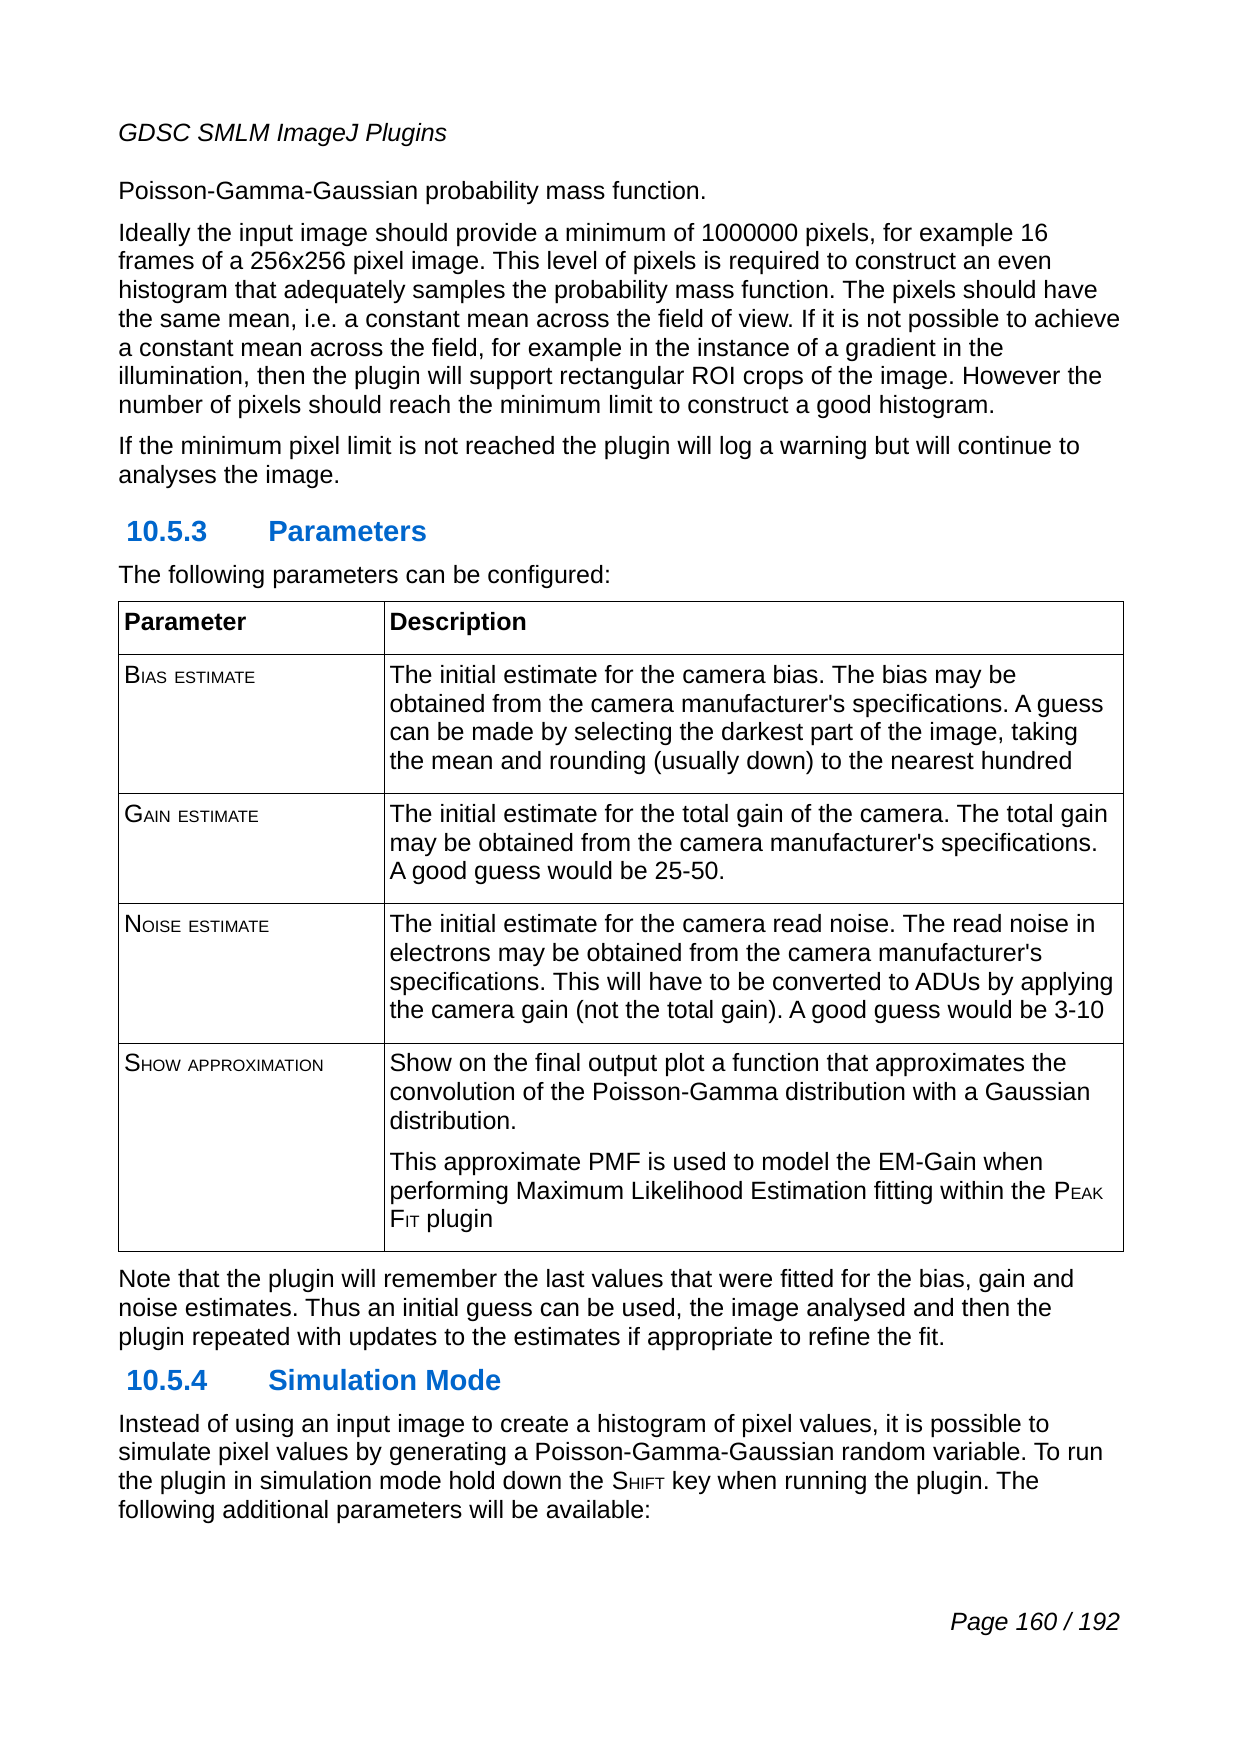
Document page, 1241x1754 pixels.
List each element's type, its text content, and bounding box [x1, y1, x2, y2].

table_cell Show approximation [119, 1044, 384, 1251]
text The following parameters can be configured: [118, 560, 1122, 589]
table_cell Noise estimate [119, 904, 384, 1042]
table_cell The initial estimate for the camera read noise. The read noise in electrons may be obtained from the camera manufacturer's specifications. This will have to be converted to ADUs by applying the camera gain (not the total gain). A good guess would be 3-10 [385, 904, 1123, 1042]
subtitle Parameters [118, 514, 1122, 547]
table_cell Bias estimate [119, 655, 384, 793]
table_header Parameter [119, 602, 384, 654]
table_header Description [385, 602, 1123, 654]
text Note that the plugin will remember the last values that were fitted for the bias, gain and noise estimates. Thus an initial guess can be used, the image analysed and then the plugin repeated with updates to the estimates if appropriate to refine the fit. [118, 1264, 1122, 1350]
text If the minimum pixel limit is not reached the plugin will log a warning but will continue to analyses the image. [118, 431, 1122, 489]
table_cell Show on the final output plot a function that approximates the convolution of the Poisson-Gamma distribution with a Gaussian distribution. This approximate PMF is used to model the EM-Gain when performing Maximum Likelihood Estimation fitting within the Peak Fit plugin [385, 1044, 1123, 1251]
text Ideally the input image should provide a minimum of 1000000 pixels, for example 16 frames of a 256x256 pixel image. This level of pixels is required to construct an even histogram that adequately samples the probability mass function. The pixels should have the same mean, i.e. a constant mean across the field of view. If it is not possible to achieve a constant mean across the field, for example in the instance of a gradient in the illumination, then the plugin will support rectangular ROI crops of the image. However the number of pixels should reach the minimum limit to construct a good histogram. [118, 218, 1122, 419]
table_cell Gain estimate [119, 794, 384, 903]
text Instead of using an input image to create a histogram of pixel values, it is possible to simulate pixel values by generating a Poisson-Gamma-Gaussian random variable. To run the plugin in simulation mode hold down the Shift key when running the plugin. The following additional parameters will be available: [118, 1408, 1122, 1523]
text Poisson-Gamma-Gaussian probability mass function. [118, 176, 1122, 205]
table_cell The initial estimate for the camera bias. The bias may be obtained from the camera manufacturer's specifications. A guess can be made by selecting the darkest part of the image, taking the mean and rounding (usually down) to the nearest hundred [385, 655, 1123, 793]
table_cell The initial estimate for the total gain of the camera. The total gain may be obtained from the camera manufacturer's specifications. A good guess would be 25-50. [385, 794, 1123, 903]
subtitle Simulation Mode [118, 1363, 1122, 1396]
